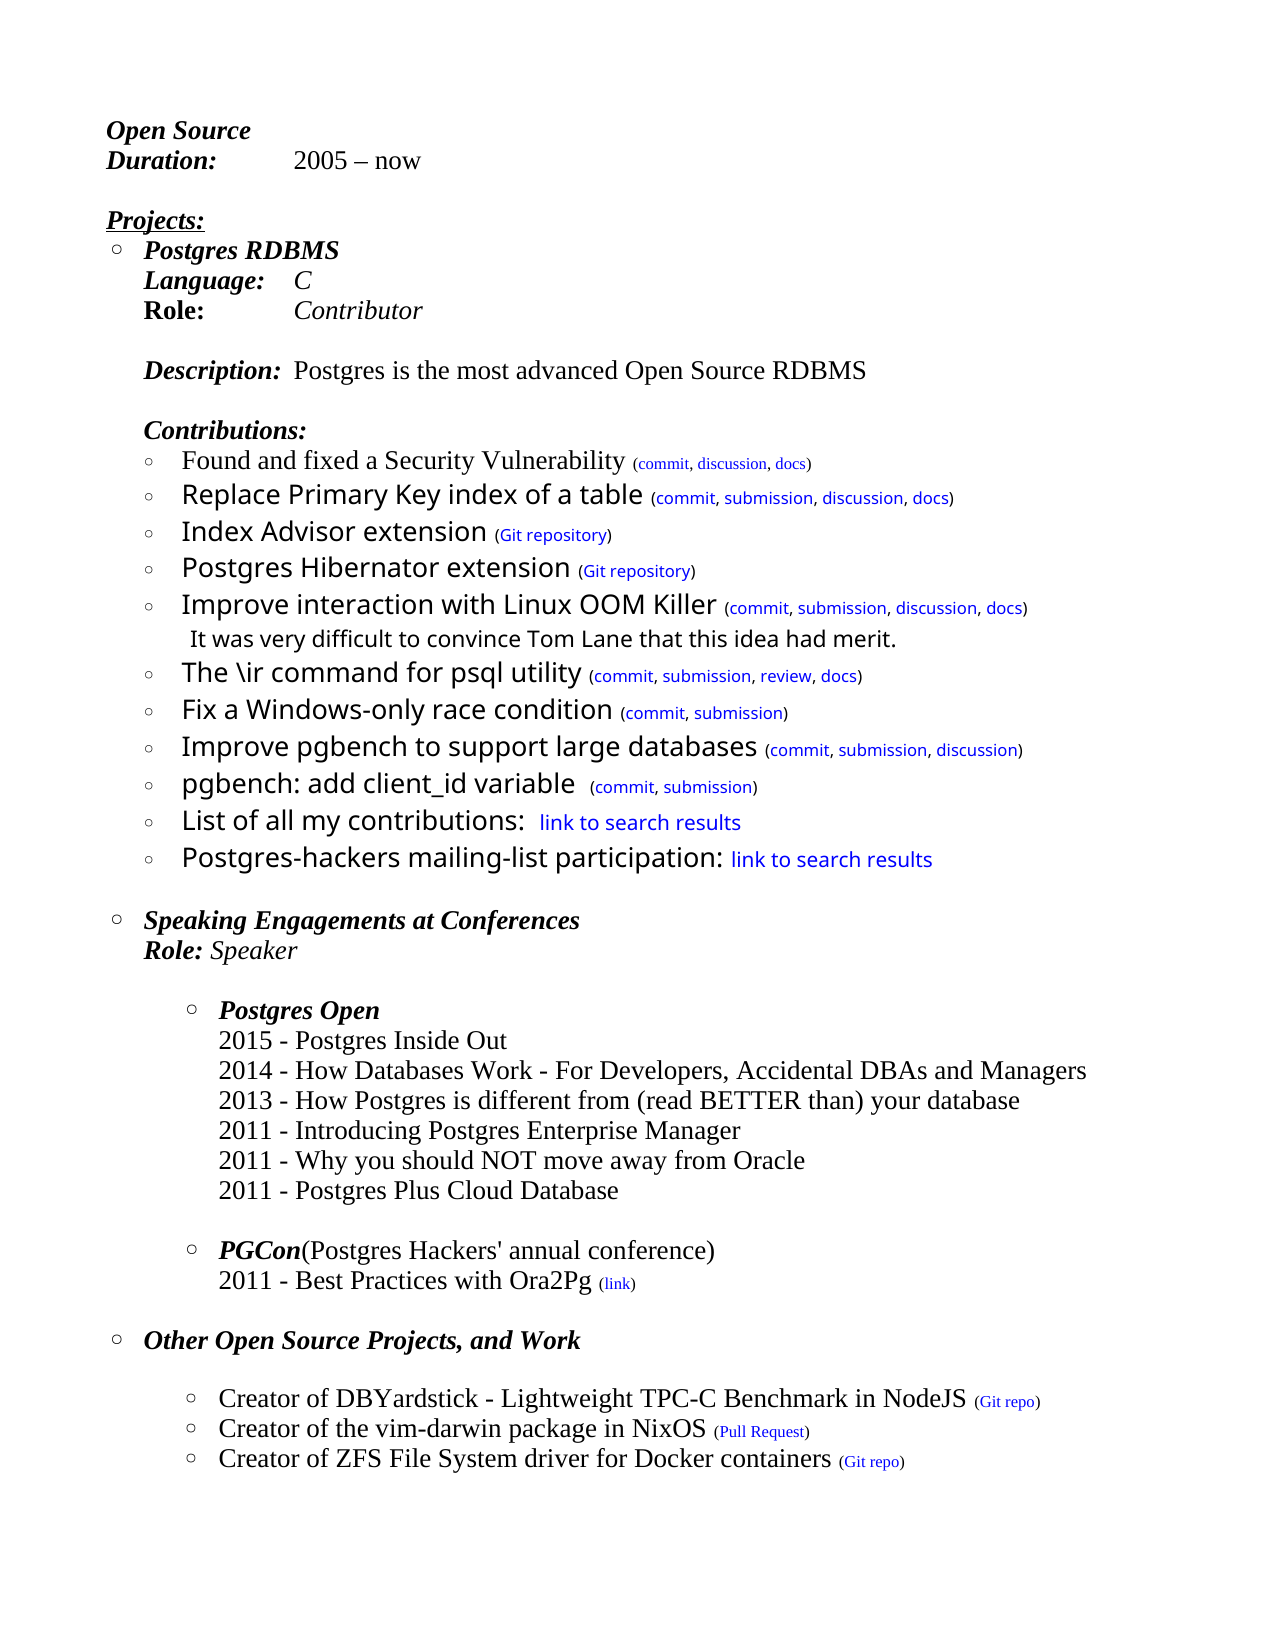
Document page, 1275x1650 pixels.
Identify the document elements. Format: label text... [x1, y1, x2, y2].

list Creator of ZFS File System driver for Docker containers (Git repo) [143, 1443, 1193, 1473]
list PGCon(Postgres Hackers' annual conference) [181, 1235, 1193, 1265]
list 2014 - How Databases Work - For Developers, Accidental DBAs and Managers [181, 1055, 1193, 1085]
list It was very difficult to convince Tom Lane that this idea had merit. [190, 623, 1193, 654]
list Creator of the vim-darwin package in NixOS (Pull Request) [143, 1413, 1193, 1443]
list Language: C [143, 265, 1193, 295]
text Description: Postgres is the most advanced Open Source RDBMS [68, 355, 1193, 385]
list 2011 - Postgres Plus Cloud Database [181, 1175, 1193, 1205]
list Improve interaction with Linux OOM Killer (commit, submission, discussion, docs) [143, 586, 1193, 623]
list Improve pgbench to support large databases (commit, submission, discussion) [143, 728, 1193, 764]
list Fix a Windows-only race condition (commit, submission) [143, 691, 1193, 728]
list Role: Contributor [143, 295, 1193, 325]
text Projects: [68, 205, 1193, 235]
list 2011 - Why you should NOT move away from Oracle [181, 1145, 1193, 1175]
list Duration: 2005 – now [68, 145, 1193, 175]
list Speaking Engagements at Conferences [68, 905, 1193, 935]
list Creator of DBYardstick - Lightweight TPC-C Benchmark in NodeJS (Git repo) [143, 1383, 1193, 1413]
list Postgres Open [181, 995, 1193, 1025]
list 2011 - Introducing Postgres Enterprise Manager [181, 1115, 1193, 1145]
list Index Advisor extension (Git repository) [143, 512, 1193, 549]
list 2015 - Postgres Inside Out [181, 1025, 1193, 1055]
list pgbench: add client_id variable (commit, submission) [143, 764, 1193, 801]
list Open Source [68, 115, 1193, 145]
list 2011 - Best Practices with Ora2Pg (link) [181, 1265, 1193, 1295]
list Found and fixed a Security Vulnerability (commit, discussion, docs) [143, 445, 1193, 475]
list Other Open Source Projects, and Work [68, 1325, 1193, 1356]
list List of all my contributions: link to search results [143, 801, 1193, 838]
list Postgres-hackers mailing-list participation: link to search results [143, 838, 1193, 875]
list Role: Speaker [143, 935, 1193, 965]
list Postgres RDBMS [68, 235, 1193, 265]
list The \ir command for psql utility (commit, submission, review, docs) [143, 654, 1193, 691]
text Contributions: [68, 415, 1193, 445]
list Postgres Hibernator extension (Git repository) [143, 549, 1193, 586]
list 2013 - How Postgres is different from (read BETTER than) your database [181, 1085, 1193, 1115]
list Replace Primary Key index of a table (commit, submission, discussion, docs) [143, 475, 1193, 512]
